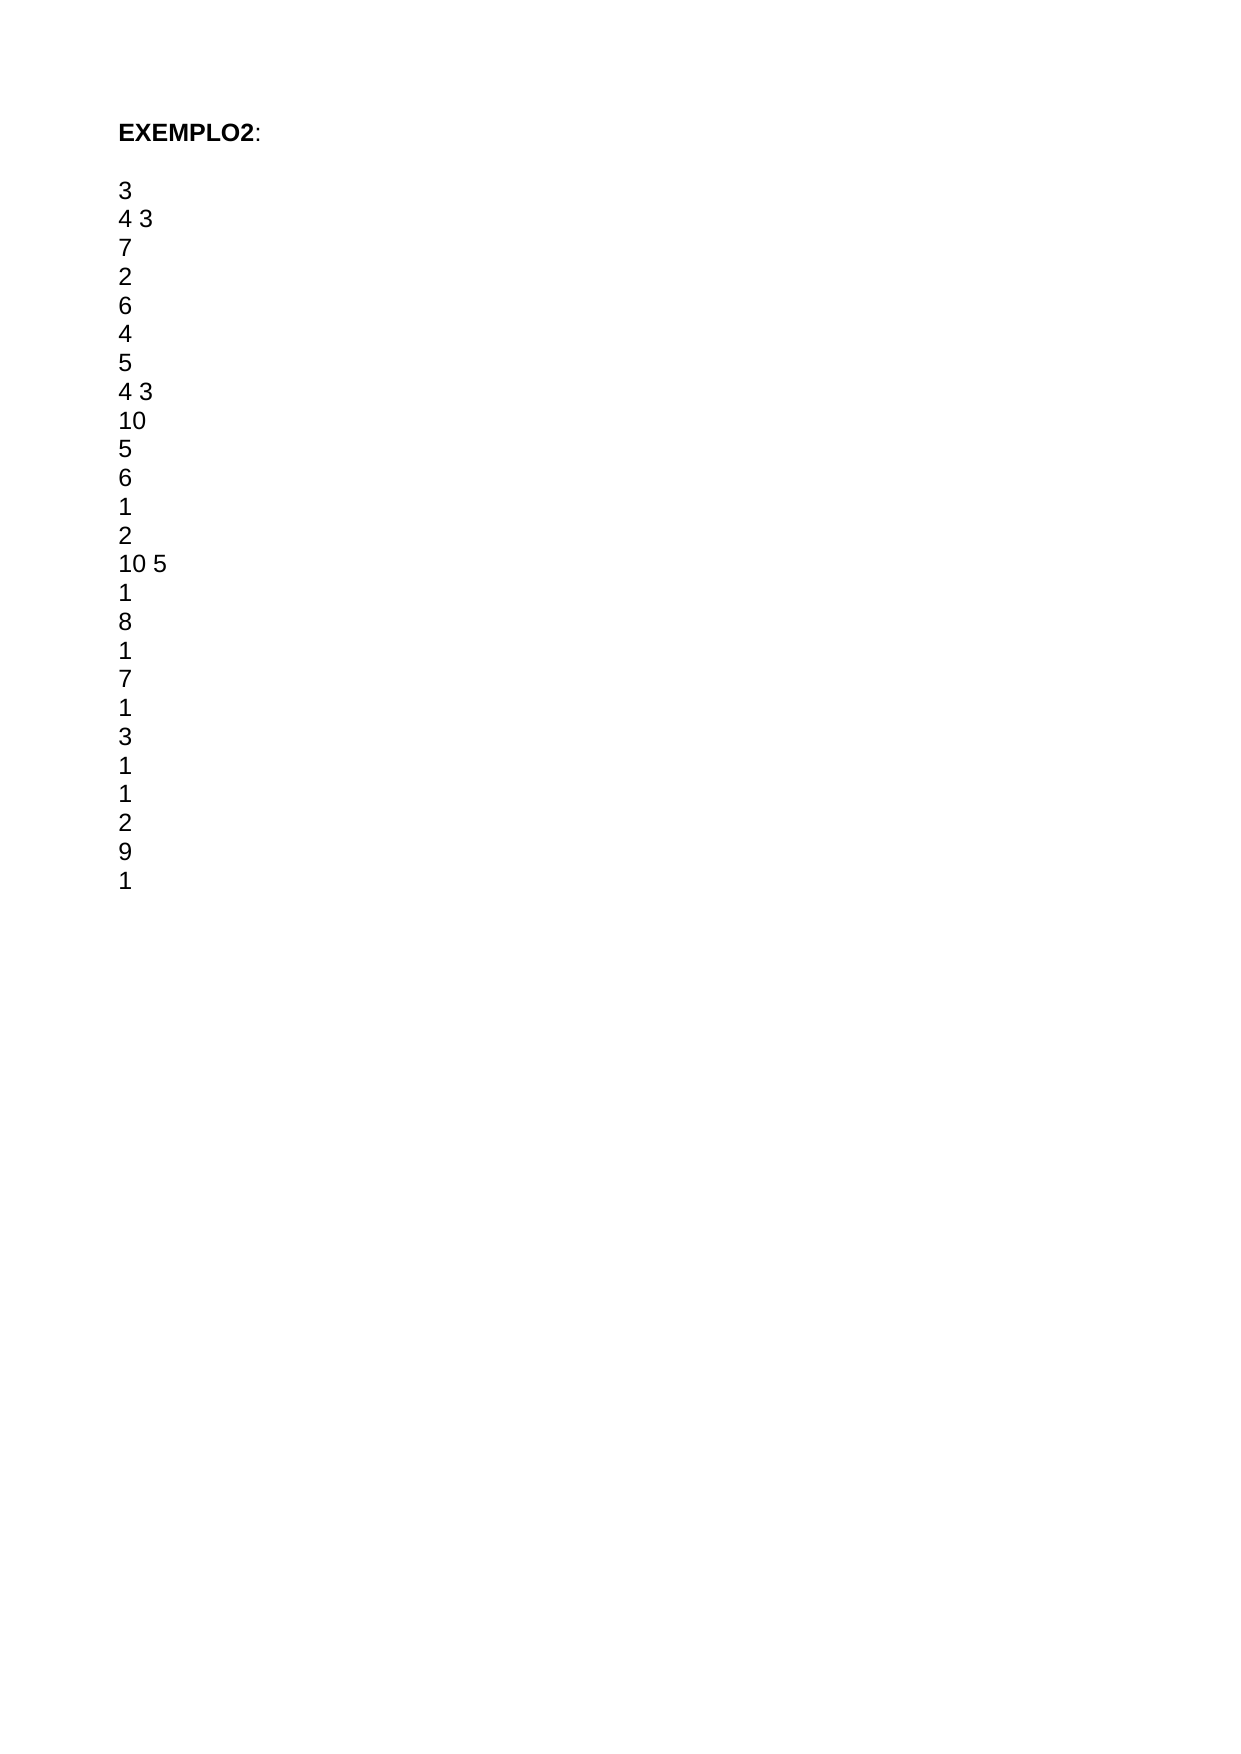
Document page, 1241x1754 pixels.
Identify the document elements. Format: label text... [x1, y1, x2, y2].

text 1 [118, 492, 1122, 521]
text 1 [118, 779, 1122, 808]
text 2 [118, 521, 1122, 549]
text 1 [118, 693, 1122, 722]
text 10 [118, 406, 1122, 434]
text 6 [118, 463, 1122, 492]
text 1 [118, 578, 1122, 607]
text 2 [118, 808, 1122, 837]
text 6 [118, 291, 1122, 319]
text 10 5 [118, 549, 1122, 578]
text 4 [118, 319, 1122, 348]
text 4 3 [118, 377, 1122, 406]
text 3 [118, 176, 1122, 204]
text EXEMPLO2: [118, 118, 1122, 147]
text 5 [118, 348, 1122, 377]
text 4 3 [118, 204, 1122, 233]
text 2 [118, 262, 1122, 291]
text 3 [118, 722, 1122, 751]
text 5 [118, 434, 1122, 463]
text 1 [118, 636, 1122, 664]
text 7 [118, 233, 1122, 262]
text 9 [118, 837, 1122, 866]
text 8 [118, 607, 1122, 636]
text 1 [118, 751, 1122, 779]
text 7 [118, 664, 1122, 693]
text 1 [118, 866, 1122, 894]
